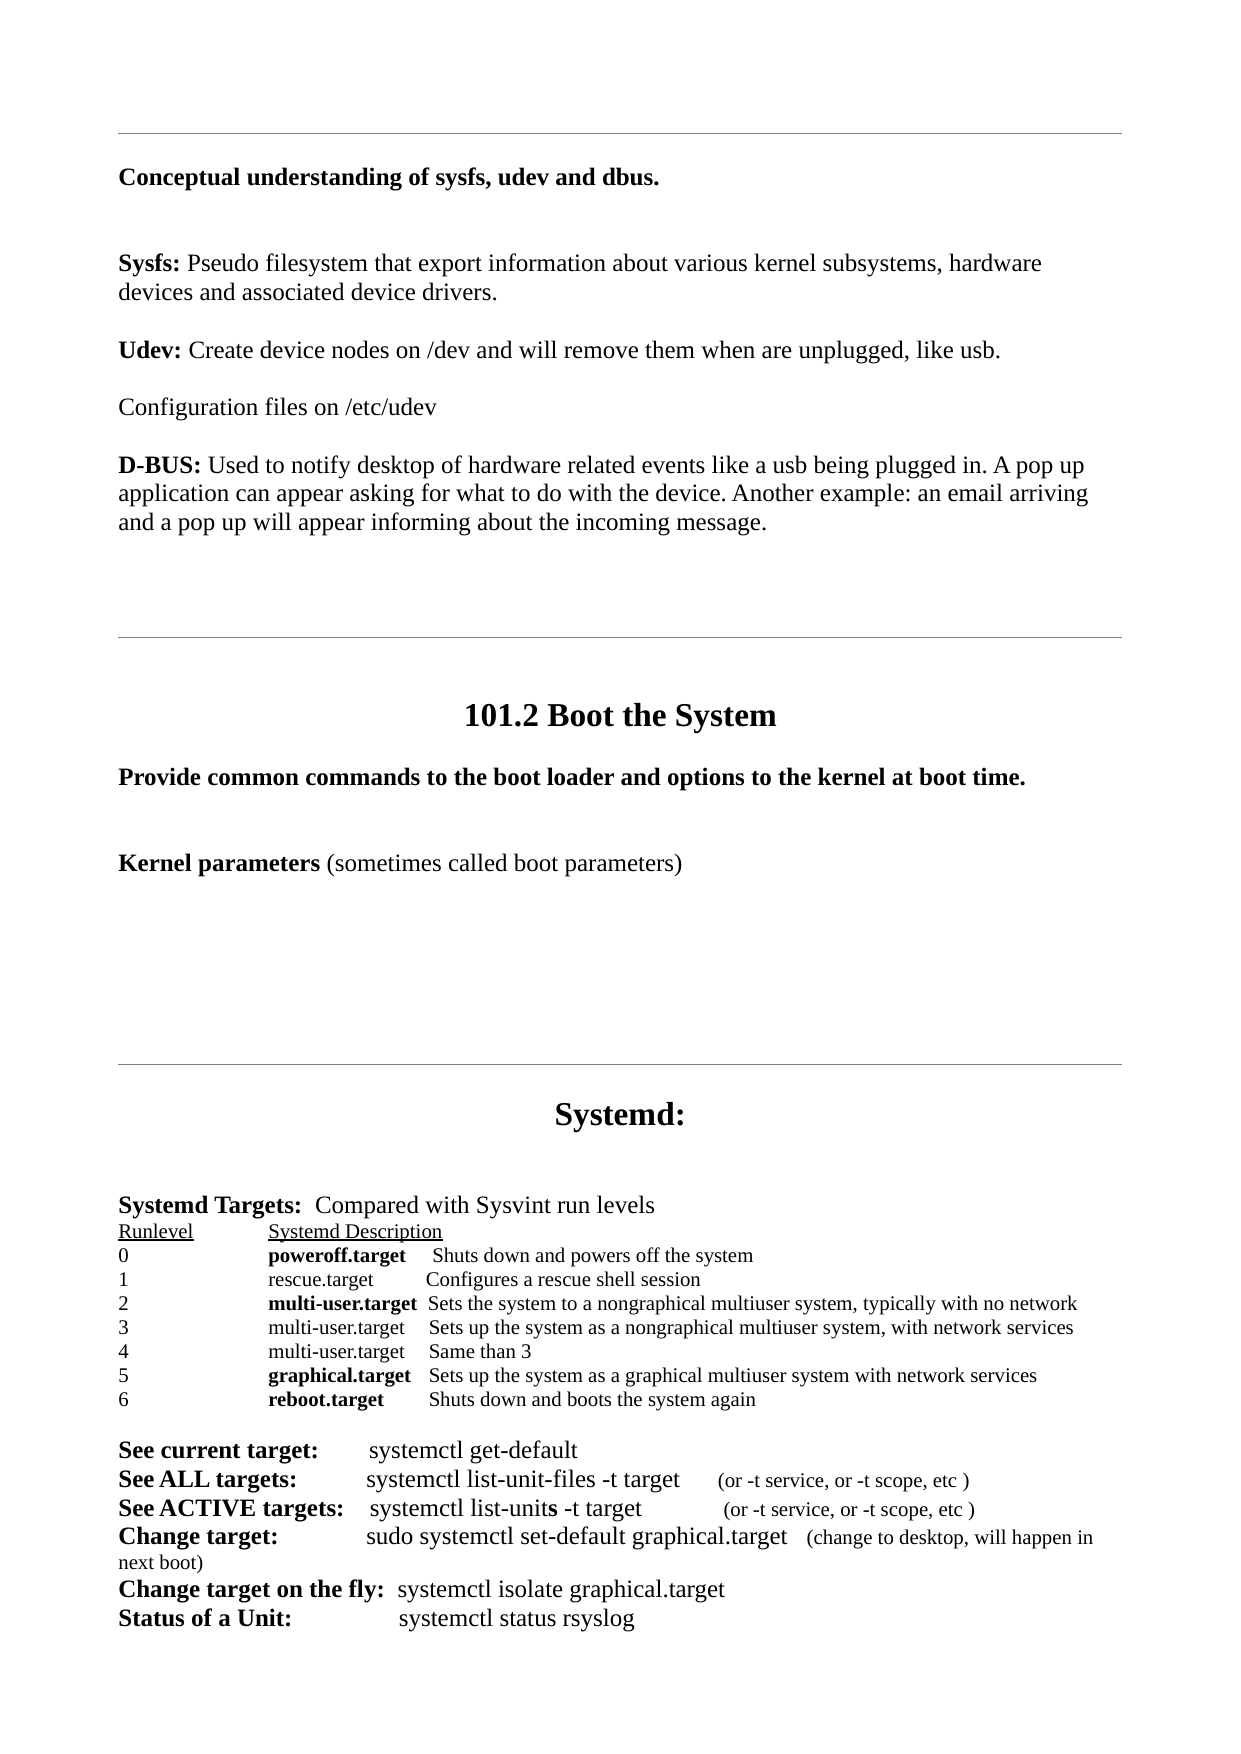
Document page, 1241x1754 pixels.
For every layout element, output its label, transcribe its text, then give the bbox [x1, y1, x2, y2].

text 6 reboot.target Shuts down and boots the system again [118, 1387, 1122, 1411]
text 0 poweroff.target Shuts down and powers off the system [118, 1243, 1122, 1267]
text Sysfs: Pseudo filesystem that export information about various kernel subsystems, hardware devices and associated device drivers. [118, 248, 1122, 306]
text Udev: Create device nodes on /dev and will remove them when are unplugged, like usb. [118, 335, 1122, 363]
text Change target on the fly: systemctl isolate graphical.target [118, 1574, 1122, 1603]
text Change target: sudo systemctl set-default graphical.target (change to desktop, will happen in next boot) [118, 1521, 1122, 1574]
text See current target: systemctl get-default [118, 1435, 1122, 1464]
text Systemd Targets: Compared with Sysvint run levels [118, 1190, 1122, 1218]
text 3 multi-user.target Sets up the system as a nongraphical multiuser system, with network services [118, 1315, 1122, 1339]
text 1 rescue.target Configures a rescue shell session [118, 1267, 1122, 1291]
text See ALL targets: systemctl list-unit-files -t target (or -t service, or -t scope, etc ) [118, 1464, 1122, 1493]
text Provide common commands to the boot loader and options to the kernel at boot time. [118, 762, 1122, 791]
text Configuration files on /etc/udev [118, 392, 1122, 421]
text 5 graphical.target Sets up the system as a graphical multiuser system with network services [118, 1363, 1122, 1387]
text Runlevel Systemd Description [118, 1218, 1122, 1243]
text D-BUS: Used to notify desktop of hardware related events like a usb being plugged in. A pop up application can appear asking for what to do with the device. Another example: an email arriving and a pop up will appear informing about the incoming message. [118, 450, 1122, 536]
text See ACTIVE targets: systemctl list-units -t target (or -t service, or -t scope, etc ) [118, 1493, 1122, 1521]
text Status of a Unit: systemctl status rsyslog [118, 1603, 1122, 1632]
text 101.2 Boot the System [118, 695, 1122, 733]
text 4 multi-user.target Same than 3 [118, 1339, 1122, 1363]
text 2 multi-user.target Sets the system to a nongraphical multiuser system, typically with no network [118, 1291, 1122, 1315]
text Systemd: [118, 1094, 1122, 1132]
text Conceptual understanding of sysfs, udev and dbus. [118, 162, 1122, 191]
text Kernel parameters (sometimes called boot parameters) [118, 848, 1122, 877]
